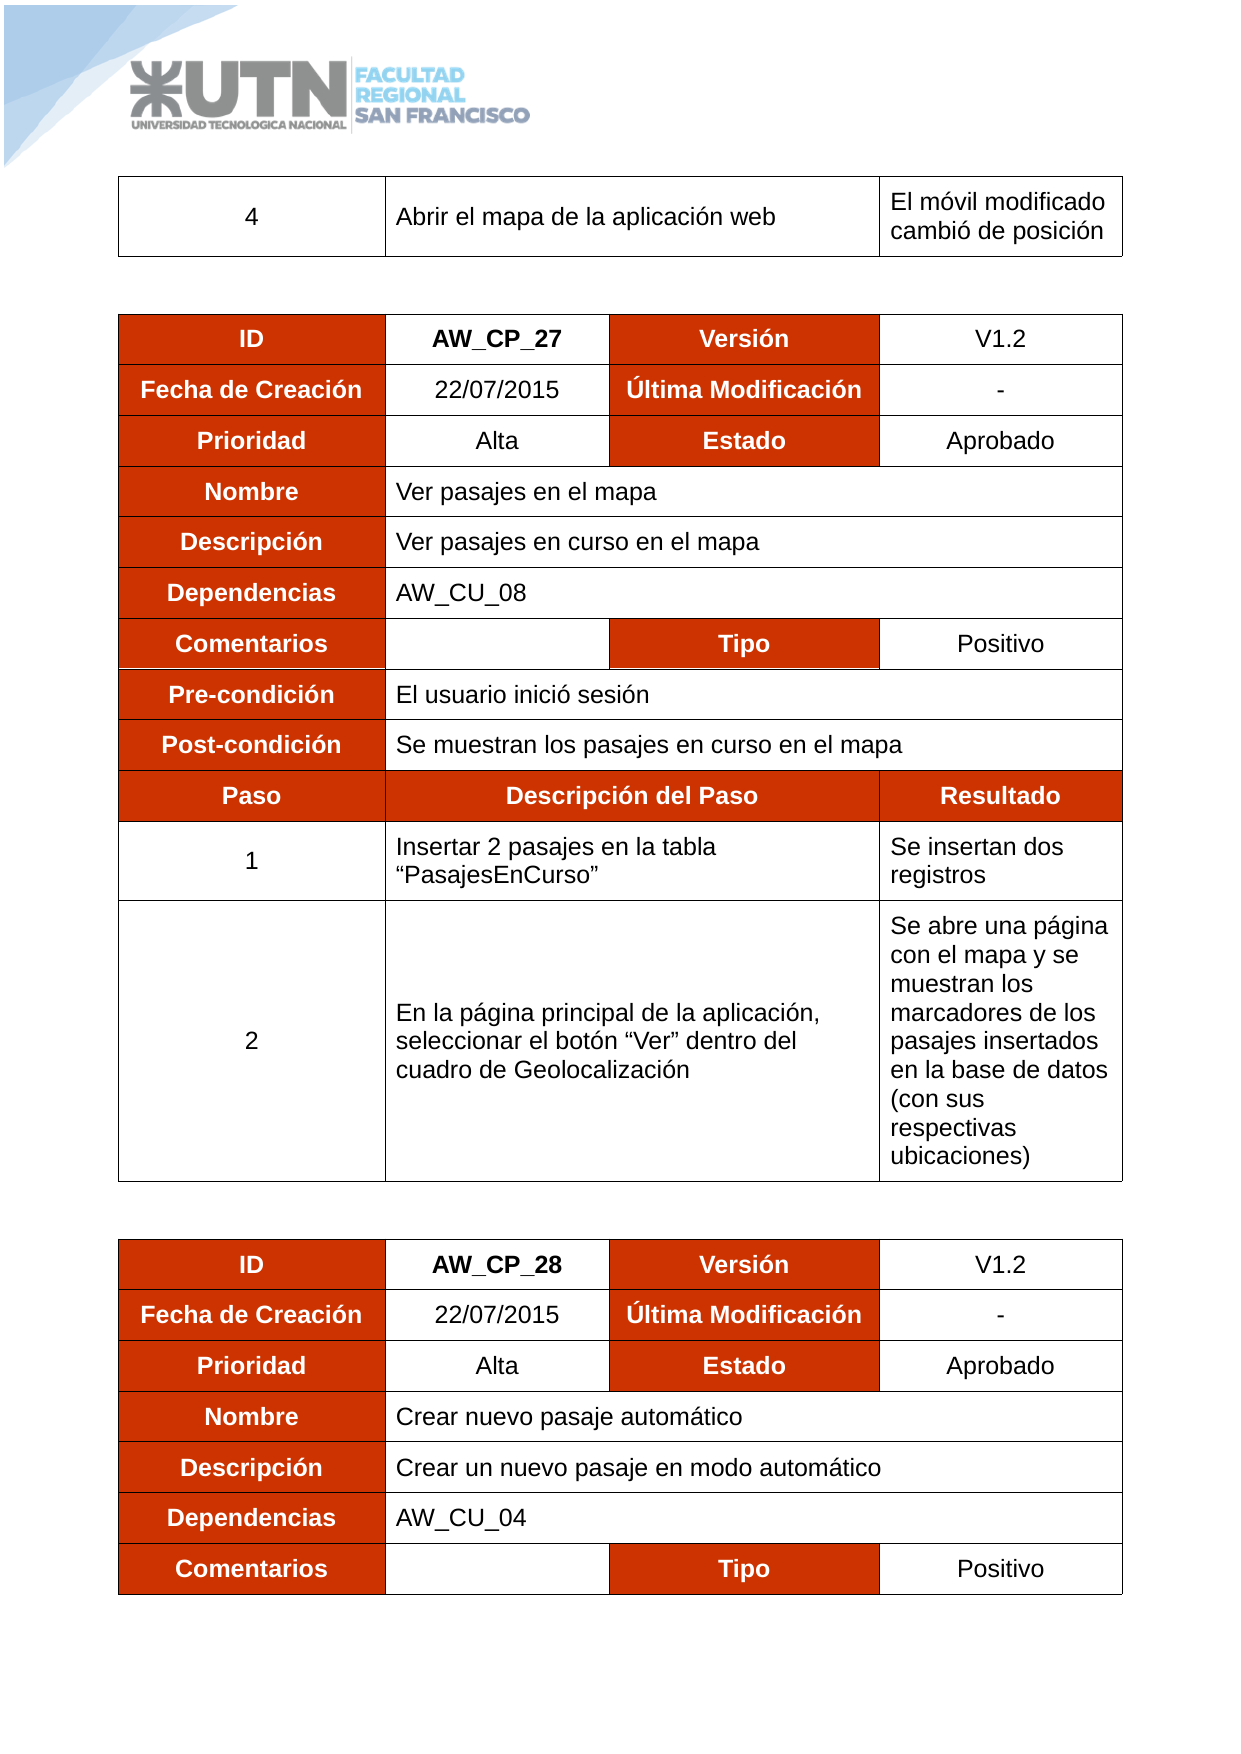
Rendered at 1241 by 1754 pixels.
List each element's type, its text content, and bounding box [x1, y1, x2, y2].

table_cell Última Modificación [610, 365, 879, 415]
table_cell El usuario inició sesión [386, 670, 1122, 719]
table_cell Nombre [119, 467, 385, 516]
table_cell Positivo [880, 619, 1122, 668]
table_cell Comentarios [119, 619, 385, 668]
table_cell Fecha de Creación [119, 1290, 385, 1340]
table_header V1.2 [880, 315, 1122, 364]
table_cell Tipo [610, 619, 879, 668]
table_cell Estado [610, 1341, 879, 1391]
table_cell Tipo [610, 1544, 879, 1594]
table_header AW_CP_28 [386, 1240, 609, 1289]
table_cell Descripción [119, 517, 385, 567]
table_cell Descripción del Paso [386, 771, 879, 821]
table_cell 2 [119, 901, 385, 1181]
table_cell Crear nuevo pasaje automático [386, 1392, 1122, 1441]
table_cell Resultado [880, 771, 1122, 821]
table_cell Dependencias [119, 1493, 385, 1543]
table_cell Pre-condición [119, 670, 385, 719]
table_header Versión [610, 315, 879, 364]
table_cell Prioridad [119, 416, 385, 466]
table_cell Abrir el mapa de la aplicación web [386, 177, 879, 256]
table_cell - [880, 1290, 1122, 1340]
table_header AW_CP_27 [386, 315, 609, 364]
table_cell [386, 1544, 609, 1594]
table_cell 22/07/2015 [386, 1290, 609, 1340]
table_cell AW_CU_08 [386, 568, 1122, 618]
table_cell Crear un nuevo pasaje en modo automático [386, 1442, 1122, 1492]
table_cell Fecha de Creación [119, 365, 385, 415]
table_cell Ver pasajes en el mapa [386, 467, 1122, 516]
table_cell Post-condición [119, 720, 385, 770]
table_cell Alta [386, 416, 609, 466]
table_cell Alta [386, 1341, 609, 1391]
table_cell Se insertan dos registros [880, 822, 1122, 900]
table_cell Descripción [119, 1442, 385, 1492]
table_cell Última Modificación [610, 1290, 879, 1340]
table_cell Comentarios [119, 1544, 385, 1594]
table_cell 22/07/2015 [386, 365, 609, 415]
table_cell Se abre una página con el mapa y se muestran los marcadores de los pasajes insertados en la base de datos (con sus respectivas ubicaciones) [880, 901, 1122, 1181]
table_header V1.2 [880, 1240, 1122, 1289]
table_cell AW_CU_04 [386, 1493, 1122, 1543]
table_cell [386, 619, 609, 668]
table_cell 4 [119, 177, 385, 256]
table_cell En la página principal de la aplicación, seleccionar el botón “Ver” dentro del cuadro de Geolocalización [386, 901, 879, 1181]
table_cell Ver pasajes en curso en el mapa [386, 517, 1122, 567]
table_cell Nombre [119, 1392, 385, 1441]
table_cell Estado [610, 416, 879, 466]
table_header ID [119, 315, 385, 364]
table_cell Insertar 2 pasajes en la tabla “PasajesEnCurso” [386, 822, 879, 900]
table_cell - [880, 365, 1122, 415]
table_cell Prioridad [119, 1341, 385, 1391]
table_cell Se muestran los pasajes en curso en el mapa [386, 720, 1122, 770]
table_cell Paso [119, 771, 385, 821]
table_cell Aprobado [880, 1341, 1122, 1391]
table_header ID [119, 1240, 385, 1289]
table_header Versión [610, 1240, 879, 1289]
table_cell Dependencias [119, 568, 385, 618]
table_cell Aprobado [880, 416, 1122, 466]
table_cell 1 [119, 822, 385, 900]
table_cell El móvil modificado cambió de posición [880, 177, 1122, 256]
picture [3, 5, 532, 169]
table_cell Positivo [880, 1544, 1122, 1594]
